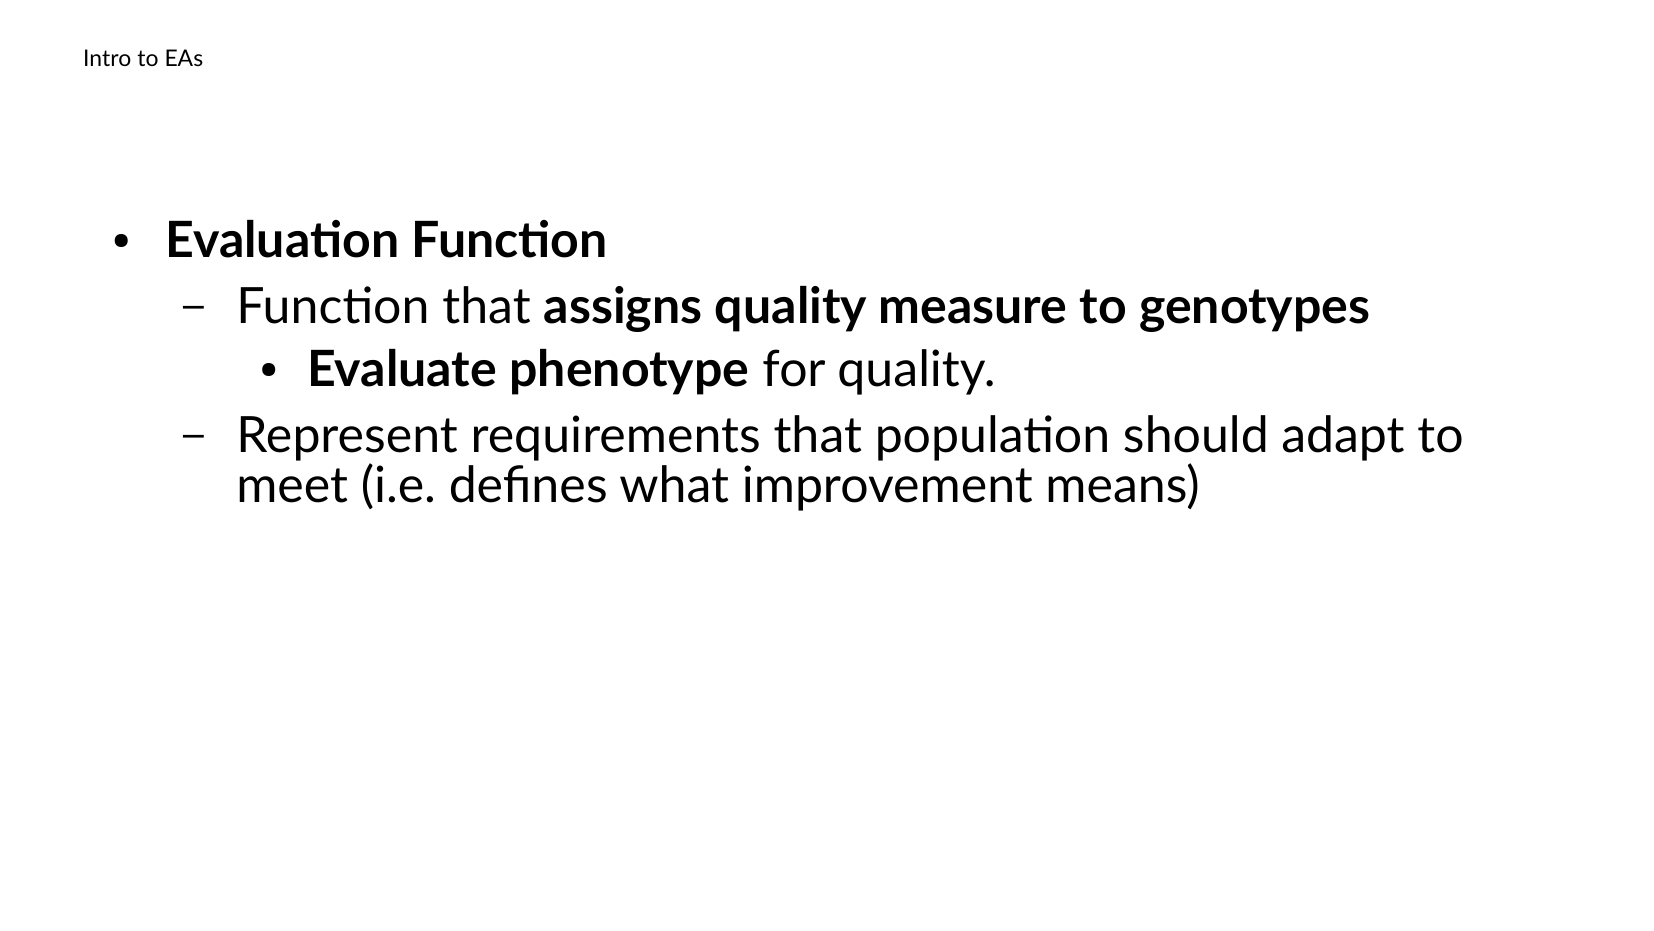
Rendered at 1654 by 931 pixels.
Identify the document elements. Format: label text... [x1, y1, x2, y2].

list Evaluation Function Function that assigns quality measure to genotypes Evaluate phenotype for quality. Represent requirements that population should adapt to meet (i.e. defines what improvement means) [94, 217, 1583, 839]
title Intro to EAs [83, 0, 1571, 119]
